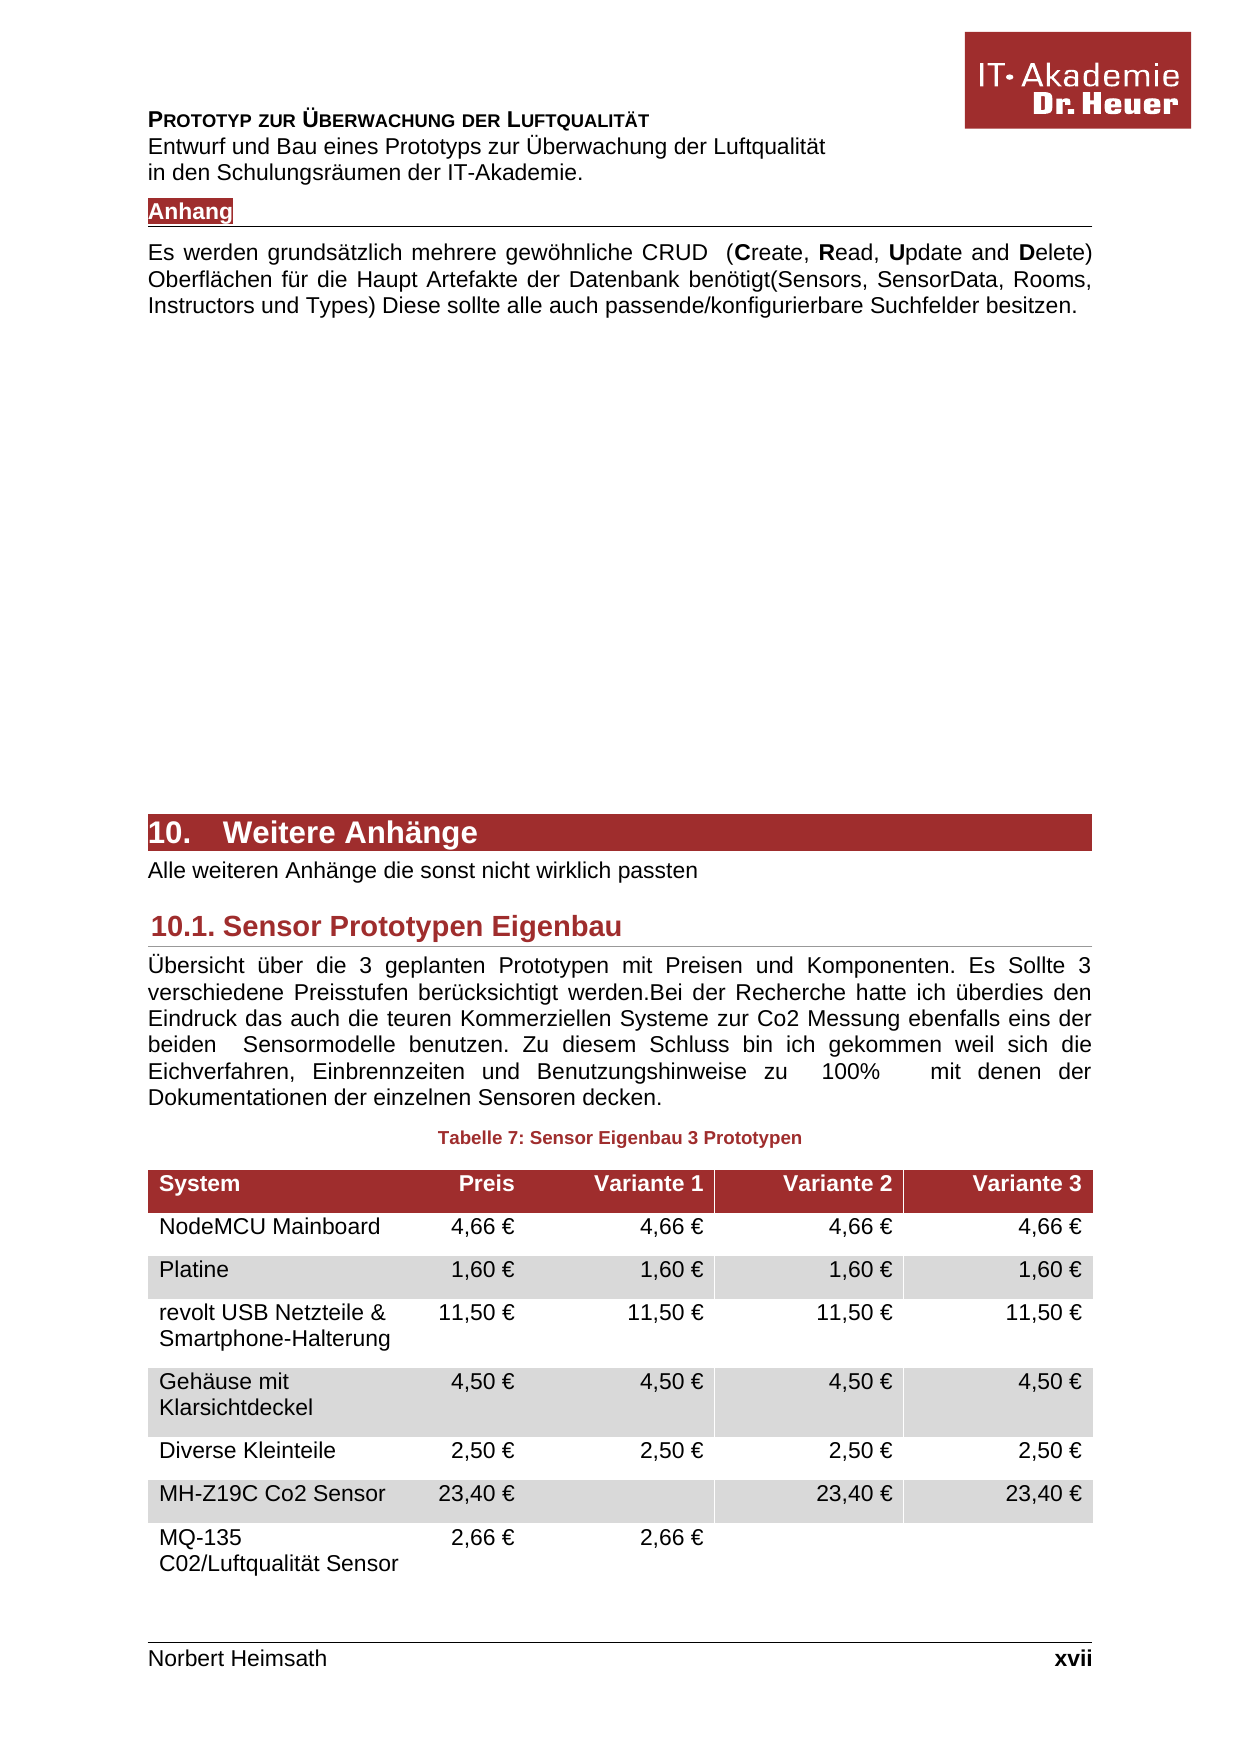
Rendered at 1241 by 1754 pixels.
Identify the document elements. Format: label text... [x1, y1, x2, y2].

table_cell MH-Z19C Co2 Sensor [148, 1480, 413, 1523]
table_cell [904, 1524, 1093, 1593]
table_cell 2,50 € [413, 1438, 526, 1480]
table_cell revolt USB Netzteile & Smartphone-Halterung [148, 1299, 413, 1368]
table_header Variante 1 [526, 1170, 714, 1213]
text Alle weiteren Anhänge die sonst nicht wirklich passten [148, 857, 1092, 883]
table_cell 11,50 € [413, 1299, 526, 1368]
table_cell 2,66 € [413, 1524, 526, 1593]
text Übersicht über die 3 geplanten Prototypen mit Preisen und Komponenten. Es Sollte 3 verschiedene Preisstufen berücksichtigt werden.Bei der Recherche hatte ich überdies den Eindruck das auch die teuren Kommerziellen Systeme zur Co2 Messung ebenfalls eins der beiden Sensormodelle benutzen. Zu diesem Schluss bin ich gekommen weil sich die Eichverfahren, Einbrennzeiten und Benutzungshinweise zu 100% mit denen der Dokumentationen der einzelnen Sensoren decken. [148, 952, 1092, 1111]
table_cell 4,66 € [715, 1213, 903, 1256]
table_cell 4,50 € [526, 1368, 714, 1437]
table_cell 1,60 € [413, 1256, 526, 1299]
table_header System [148, 1170, 413, 1213]
table_cell MQ-135 C02/Luftqualität Sensor [148, 1524, 413, 1593]
table_cell 2,50 € [904, 1438, 1093, 1480]
table_cell 1,60 € [904, 1256, 1093, 1299]
table_cell 2,50 € [715, 1438, 903, 1480]
table_cell Gehäuse mit Klarsichtdeckel [148, 1368, 413, 1437]
table_cell 4,66 € [904, 1213, 1093, 1256]
table_cell [715, 1524, 903, 1593]
table_header Variante 3 [904, 1170, 1093, 1213]
table_cell Platine [148, 1256, 413, 1299]
table_header Preis [413, 1170, 526, 1213]
subtitle Sensor Prototypen Eigenbau [148, 906, 1092, 946]
table_cell 4,66 € [413, 1213, 526, 1256]
text Es werden grundsätzlich mehrere gewöhnliche CRUD (Create, Read, Update and Delete) Oberflächen für die Haupt Artefakte der Datenbank benötigt(Sensors, SensorData, Rooms, Instructors und Types) Diese sollte alle auch passende/konfigurierbare Suchfelder besitzen. [148, 239, 1092, 318]
table_cell Diverse Kleinteile [148, 1438, 413, 1480]
table_cell 23,40 € [413, 1480, 526, 1523]
table_cell NodeMCU Mainboard [148, 1213, 413, 1256]
table_cell 4,50 € [715, 1368, 903, 1437]
table_cell 11,50 € [715, 1299, 903, 1368]
table_cell [526, 1480, 714, 1523]
table_cell 23,40 € [715, 1480, 903, 1523]
table_cell 23,40 € [904, 1480, 1093, 1523]
table_header Variante 2 [715, 1170, 903, 1213]
table_cell 4,66 € [526, 1213, 714, 1256]
table_cell 4,50 € [904, 1368, 1093, 1437]
table_cell 4,50 € [413, 1368, 526, 1437]
table_cell 11,50 € [526, 1299, 714, 1368]
text Tabelle 7: Sensor Eigenbau 3 Prototypen [148, 1127, 1092, 1149]
table_cell 11,50 € [904, 1299, 1093, 1368]
table_cell 1,60 € [715, 1256, 903, 1299]
table_cell 2,50 € [526, 1438, 714, 1480]
subtitle Weitere Anhänge [148, 814, 1092, 851]
table_cell 2,66 € [526, 1524, 714, 1593]
table_cell 1,60 € [526, 1256, 714, 1299]
